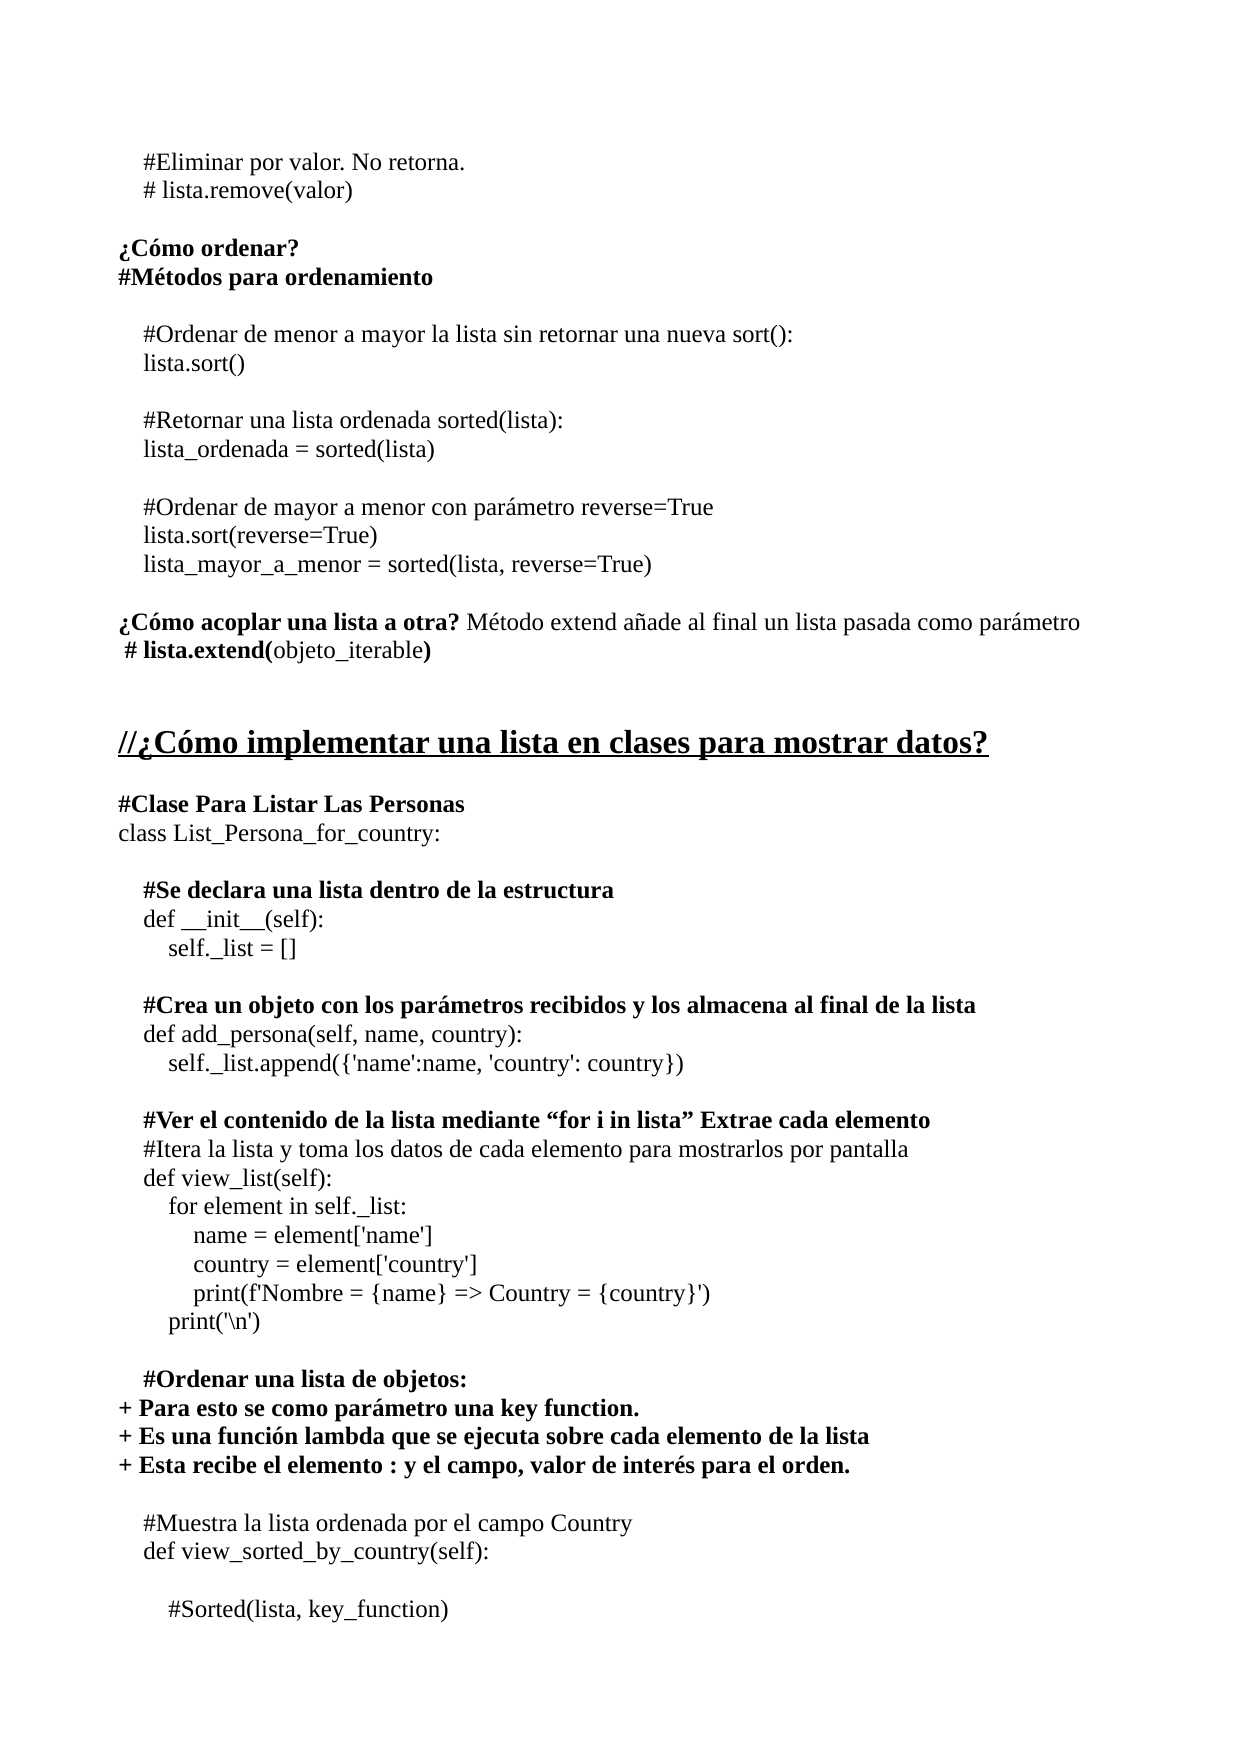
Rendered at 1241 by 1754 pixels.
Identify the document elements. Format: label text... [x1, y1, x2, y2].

text #Crea un objeto con los parámetros recibidos y los almacena al final de la lista [118, 990, 1122, 1019]
text #Se declara una lista dentro de la estructura [118, 875, 1122, 904]
text # lista.remove(valor) [118, 176, 1122, 204]
text def __init__(self): [118, 904, 1122, 933]
text + Esta recibe el elemento : y el campo, valor de interés para el orden. [118, 1450, 1122, 1479]
text # lista.extend(objeto_iterable) [118, 636, 1122, 664]
text ¿Cómo ordenar? [118, 233, 1122, 262]
text ¿Cómo acoplar una lista a otra? Método extend añade al final un lista pasada como parámetro [118, 607, 1122, 636]
text print(f'Nombre = {name} => Country = {country}') [118, 1278, 1122, 1306]
text #Muestra la lista ordenada por el campo Country [118, 1508, 1122, 1536]
text lista_ordenada = sorted(lista) [118, 434, 1122, 463]
text country = element['country'] [118, 1249, 1122, 1278]
text #Métodos para ordenamiento [118, 262, 1122, 291]
text def add_persona(self, name, country): [118, 1019, 1122, 1048]
text #Ordenar de mayor a menor con parámetro reverse=True [118, 492, 1122, 521]
text #Ordenar una lista de objetos: [118, 1364, 1122, 1393]
text print('\n') [118, 1306, 1122, 1335]
text #Eliminar por valor. No retorna. [118, 147, 1122, 176]
text + Para esto se como parámetro una key function. [118, 1393, 1122, 1421]
text self._list = [] [118, 933, 1122, 961]
text lista.sort(reverse=True) [118, 521, 1122, 549]
text #Ordenar de menor a mayor la lista sin retornar una nueva sort(): [118, 319, 1122, 348]
text self._list.append({'name':name, 'country': country}) [118, 1048, 1122, 1076]
text def view_sorted_by_country(self): [118, 1536, 1122, 1565]
text class List_Persona_for_country: [118, 818, 1122, 846]
text #Ver el contenido de la lista mediante “for i in lista” Extrae cada elemento [118, 1105, 1122, 1134]
text + Es una función lambda que se ejecuta sobre cada elemento de la lista [118, 1421, 1122, 1450]
text #Clase Para Listar Las Personas [118, 789, 1122, 818]
text #Sorted(lista, key_function) [118, 1594, 1122, 1623]
text name = element['name'] [118, 1220, 1122, 1249]
text #Retornar una lista ordenada sorted(lista): [118, 406, 1122, 434]
text lista.sort() [118, 348, 1122, 377]
text //¿Cómo implementar una lista en clases para mostrar datos? [118, 722, 1122, 760]
text lista_mayor_a_menor = sorted(lista, reverse=True) [118, 549, 1122, 578]
text def view_list(self): [118, 1163, 1122, 1191]
text for element in self._list: [118, 1191, 1122, 1220]
text #Itera la lista y toma los datos de cada elemento para mostrarlos por pantalla [118, 1134, 1122, 1163]
